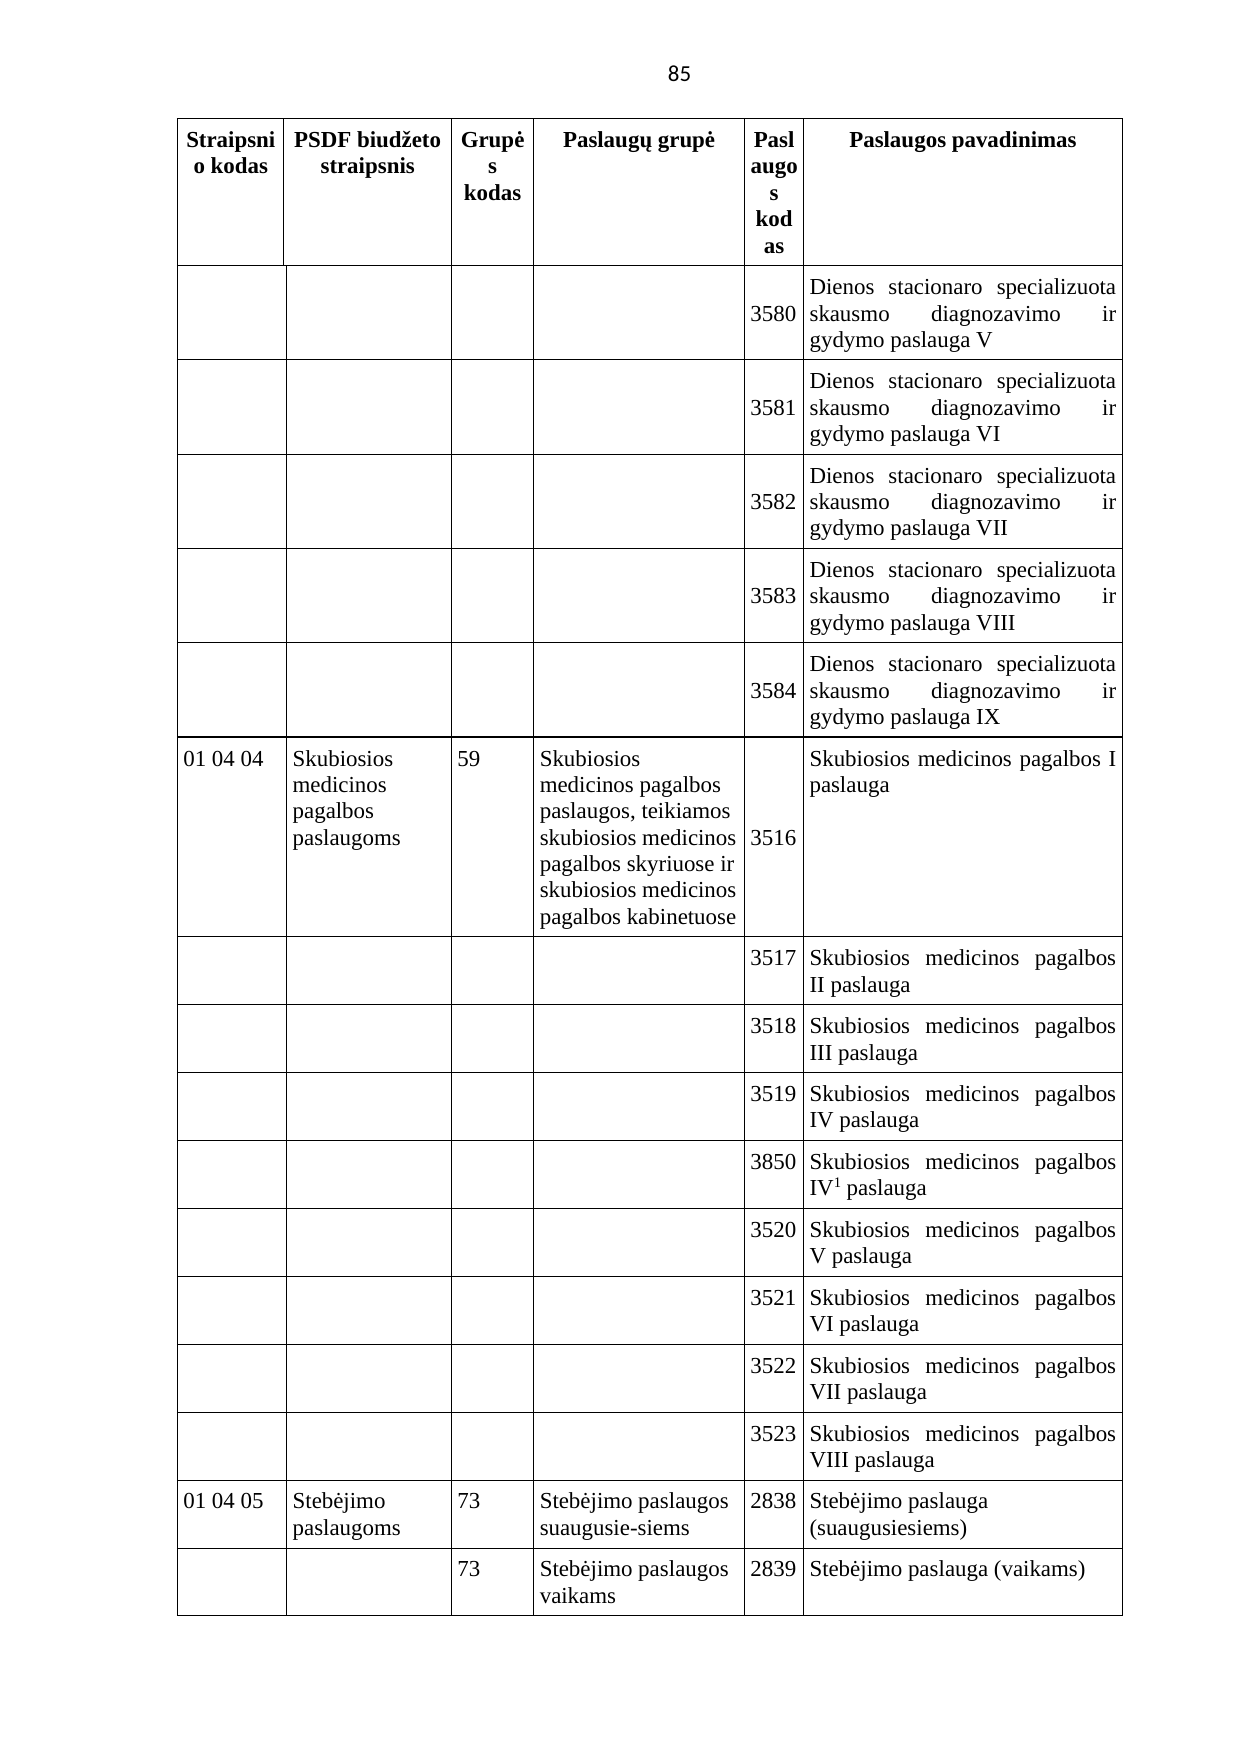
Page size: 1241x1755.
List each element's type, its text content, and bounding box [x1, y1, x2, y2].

table_cell [452, 1141, 533, 1208]
table_cell [452, 1277, 533, 1344]
table_cell Skubiosios medicinos pagalbos III paslauga [804, 1005, 1122, 1072]
table_cell [178, 1073, 286, 1140]
table_cell [287, 1141, 451, 1208]
table_cell [178, 937, 286, 1004]
table_cell 3517 [745, 937, 803, 1004]
table_cell [452, 360, 533, 454]
table_cell [287, 1345, 451, 1412]
table_cell Dienos stacionaro specializuota skausmo diagnozavimo ir gydymo paslauga VII [804, 455, 1122, 548]
table_cell 3583 [745, 549, 803, 642]
table_cell Skubiosios medicinos pagalbos VIII paslauga [804, 1413, 1122, 1479]
table_cell 2839 [745, 1549, 803, 1615]
table_cell 3521 [745, 1277, 803, 1344]
table_cell 3523 [745, 1413, 803, 1479]
table_cell Dienos stacionaro specializuota skausmo diagnozavimo ir gydymo paslauga VIII [804, 549, 1122, 642]
table_cell [534, 1141, 744, 1208]
table_header PSDF biudžeto straipsnis [284, 119, 451, 265]
table_cell 73 [452, 1481, 533, 1547]
table_cell 73 [452, 1549, 533, 1615]
table_cell [534, 1413, 744, 1479]
table_cell Stebėjimo paslaugoms [287, 1481, 451, 1547]
table_cell Skubiosios medicinos pagalbos VII paslauga [804, 1345, 1122, 1412]
table_cell Skubiosios medicinos pagalbos VI paslauga [804, 1277, 1122, 1344]
table_cell Stebėjimo paslaugos vaikams [534, 1549, 744, 1615]
table_cell [452, 1005, 533, 1072]
table_cell [178, 1277, 286, 1344]
table_header Grupės kodas [452, 119, 533, 265]
table_cell Dienos stacionaro specializuota skausmo diagnozavimo ir gydymo paslauga IX [804, 643, 1122, 736]
table_cell [287, 549, 451, 642]
table_header Paslaugų grupė [534, 119, 744, 265]
table_cell [178, 549, 286, 642]
table_cell [534, 549, 744, 642]
table_cell Dienos stacionaro specializuota skausmo diagnozavimo ir gydymo paslauga V [804, 266, 1122, 359]
table_header Paslaugos pavadinimas [804, 119, 1122, 265]
table_cell [178, 360, 286, 454]
table_cell Dienos stacionaro specializuota skausmo diagnozavimo ir gydymo paslauga VI [804, 360, 1122, 454]
table_cell 01 04 04 [178, 738, 286, 936]
table_cell Skubiosios medicinos pagalbos IV1 paslauga [804, 1141, 1122, 1208]
table_cell 2838 [745, 1481, 803, 1547]
table_cell [287, 1005, 451, 1072]
table_cell [534, 266, 744, 359]
table_cell [287, 455, 451, 548]
table_cell 3581 [745, 360, 803, 454]
table_cell 59 [452, 738, 533, 936]
table_cell [178, 1345, 286, 1412]
table_cell [534, 1345, 744, 1412]
table_cell [287, 1549, 451, 1615]
table_cell [534, 360, 744, 454]
table_cell [178, 1413, 286, 1479]
table_cell Skubiosios medicinos pagalbos V paslauga [804, 1209, 1122, 1276]
table_cell [287, 643, 451, 736]
table_cell [534, 937, 744, 1004]
table_cell [287, 1073, 451, 1140]
table_cell [452, 266, 533, 359]
table_cell [452, 549, 533, 642]
table_cell [452, 1345, 533, 1412]
table_cell [178, 1005, 286, 1072]
table_cell [178, 1141, 286, 1208]
table_cell 3580 [745, 266, 803, 359]
table_cell 01 04 05 [178, 1481, 286, 1547]
table_cell [178, 643, 286, 736]
table_cell 3522 [745, 1345, 803, 1412]
table_cell [287, 360, 451, 454]
table_cell Skubiosios medicinos pagalbos II paslauga [804, 937, 1122, 1004]
table_cell [452, 937, 533, 1004]
table_cell [178, 455, 286, 548]
table_cell 3518 [745, 1005, 803, 1072]
table_cell [534, 1005, 744, 1072]
table_cell [287, 1209, 451, 1276]
table_cell [178, 1209, 286, 1276]
table_cell [178, 266, 286, 359]
table_cell [178, 1549, 286, 1615]
table_cell Stebėjimo paslaugos suaugusie-siems [534, 1481, 744, 1547]
table_header Paslaugos kodas [745, 119, 803, 265]
table_cell [534, 1277, 744, 1344]
table_cell Skubiosios medicinos pagalbos paslaugos, teikiamos skubiosios medicinos pagalbos skyriuose ir skubiosios medicinos pagalbos kabinetuose [534, 738, 744, 936]
table_cell [287, 1277, 451, 1344]
table_cell [452, 1413, 533, 1479]
table_cell [452, 1073, 533, 1140]
table_cell [452, 455, 533, 548]
table_cell [534, 643, 744, 736]
table_cell 3850 [745, 1141, 803, 1208]
table_cell [287, 937, 451, 1004]
table_cell [287, 1413, 451, 1479]
table_cell Stebėjimo paslauga (vaikams) [804, 1549, 1122, 1615]
table_cell Stebėjimo paslauga (suaugusiesiems) [804, 1481, 1122, 1547]
table_cell Skubiosios medicinos pagalbos I paslauga [804, 738, 1122, 936]
table_cell 3584 [745, 643, 803, 736]
table_cell [452, 1209, 533, 1276]
table_cell 3520 [745, 1209, 803, 1276]
table_cell Skubiosios medicinos pagalbos IV paslauga [804, 1073, 1122, 1140]
table_cell 3582 [745, 455, 803, 548]
table_cell [534, 455, 744, 548]
table_cell Skubiosios medicinos pagalbos paslaugoms [287, 738, 451, 936]
table_cell [534, 1073, 744, 1140]
table_header Straipsnio kodas [178, 119, 283, 265]
table_cell 3516 [745, 738, 803, 936]
table_cell [534, 1209, 744, 1276]
table_cell [287, 266, 451, 359]
table_cell 3519 [745, 1073, 803, 1140]
table_cell [452, 643, 533, 736]
